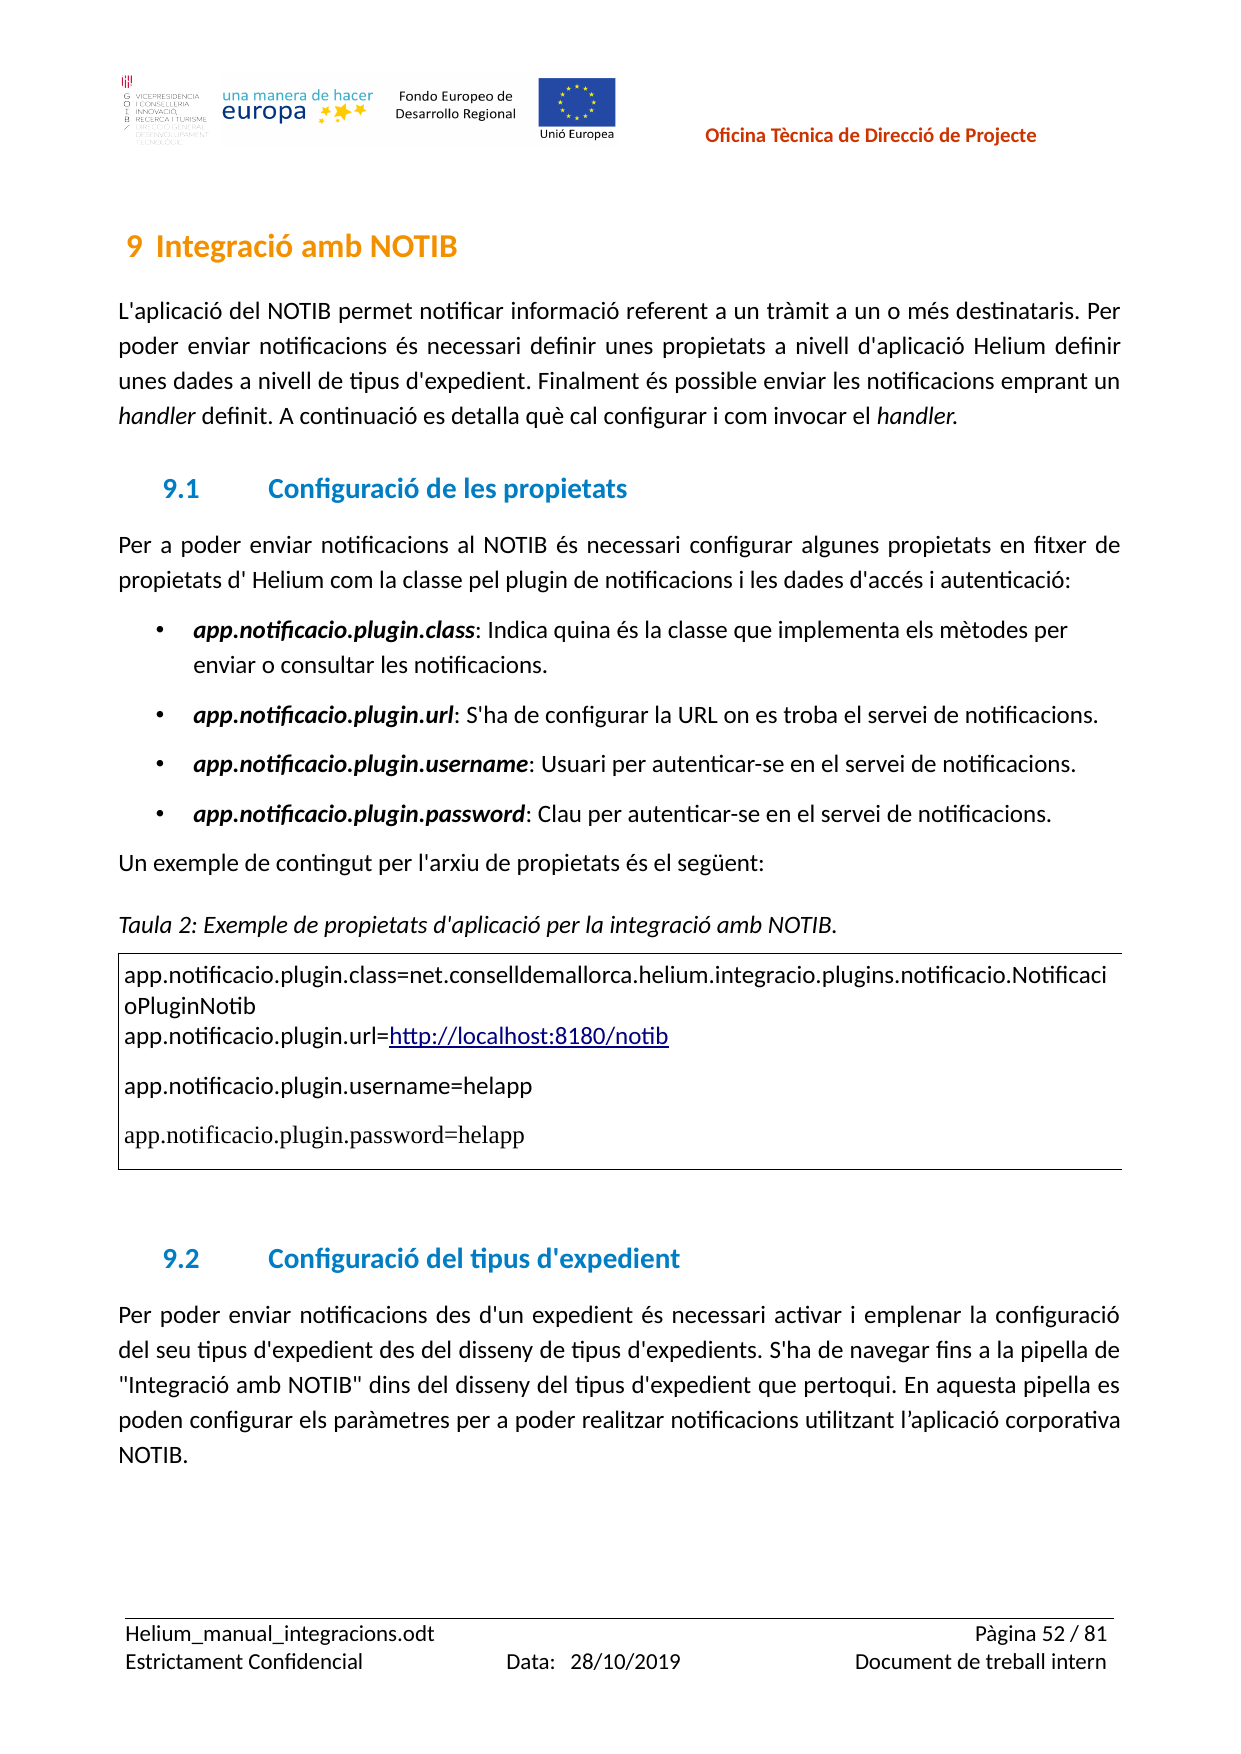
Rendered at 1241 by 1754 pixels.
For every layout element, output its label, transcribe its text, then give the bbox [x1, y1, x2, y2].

picture [219, 73, 621, 147]
text Un exemple de contingut per l'arxiu de propietats és el següent: [118, 848, 1122, 878]
text Taula 2: Exemple de propietats d'aplicació per la integració amb NOTIB. [118, 910, 1122, 940]
text Per a poder enviar notificacions al NOTIB és necessari configurar algunes propietats en fitxer de propietats d' Helium com la classe pel plugin de notificacions i les dades d'accés i autenticació: [118, 530, 1122, 595]
list app.notificacio.plugin.username: Usuari per autenticar-se en el servei de notificacions. [156, 748, 1122, 779]
text Per poder enviar notificacions des d'un expedient és necessari activar i emplenar la configuració del seu tipus d'expedient des del disseny de tipus d'expedients. S'ha de navegar fins a la pipella de "Integració amb NOTIB" dins del disseny del tipus d'expedient que pertoqui. En aquesta pipella es poden configurar els paràmetres per a poder realitzar notificacions utilitzant l’aplicació corporativa NOTIB. [118, 1299, 1122, 1470]
text L'aplicació del NOTIB permet notificar informació referent a un tràmit a un o més destinataris. Per poder enviar notificacions és necessari definir unes propietats a nivell d'aplicació Helium definir unes dades a nivell de tipus d'expedient. Finalment és possible enviar les notificacions emprant un handler definit. A continuació es detalla què cal configurar i com invocar el handler. [118, 295, 1122, 431]
subtitle Configuració del tipus d'expedient [156, 1240, 1122, 1276]
table_header app.notificacio.plugin.class=net.conselldemallorca.helium.integracio.plugins.notificacio.NotificacioPluginNotib app.notificacio.plugin.url=http://localhost:8180/notib app.notificacio.plugin.username=helapp app.notificacio.plugin.password=helapp [119, 954, 1122, 1169]
list app.notificacio.plugin.password: Clau per autenticar-se en el servei de notificacions. [156, 798, 1122, 828]
list app.notificacio.plugin.url: S'ha de configurar la URL on es troba el servei de notificacions. [156, 699, 1122, 729]
subtitle Configuració de les propietats [156, 470, 1122, 506]
picture [118, 73, 213, 147]
list app.notificacio.plugin.class: Indica quina és la classe que implementa els mètodes per enviar o consultar les notificacions. [156, 614, 1122, 680]
subtitle Integració amb NOTIB [118, 225, 1122, 266]
